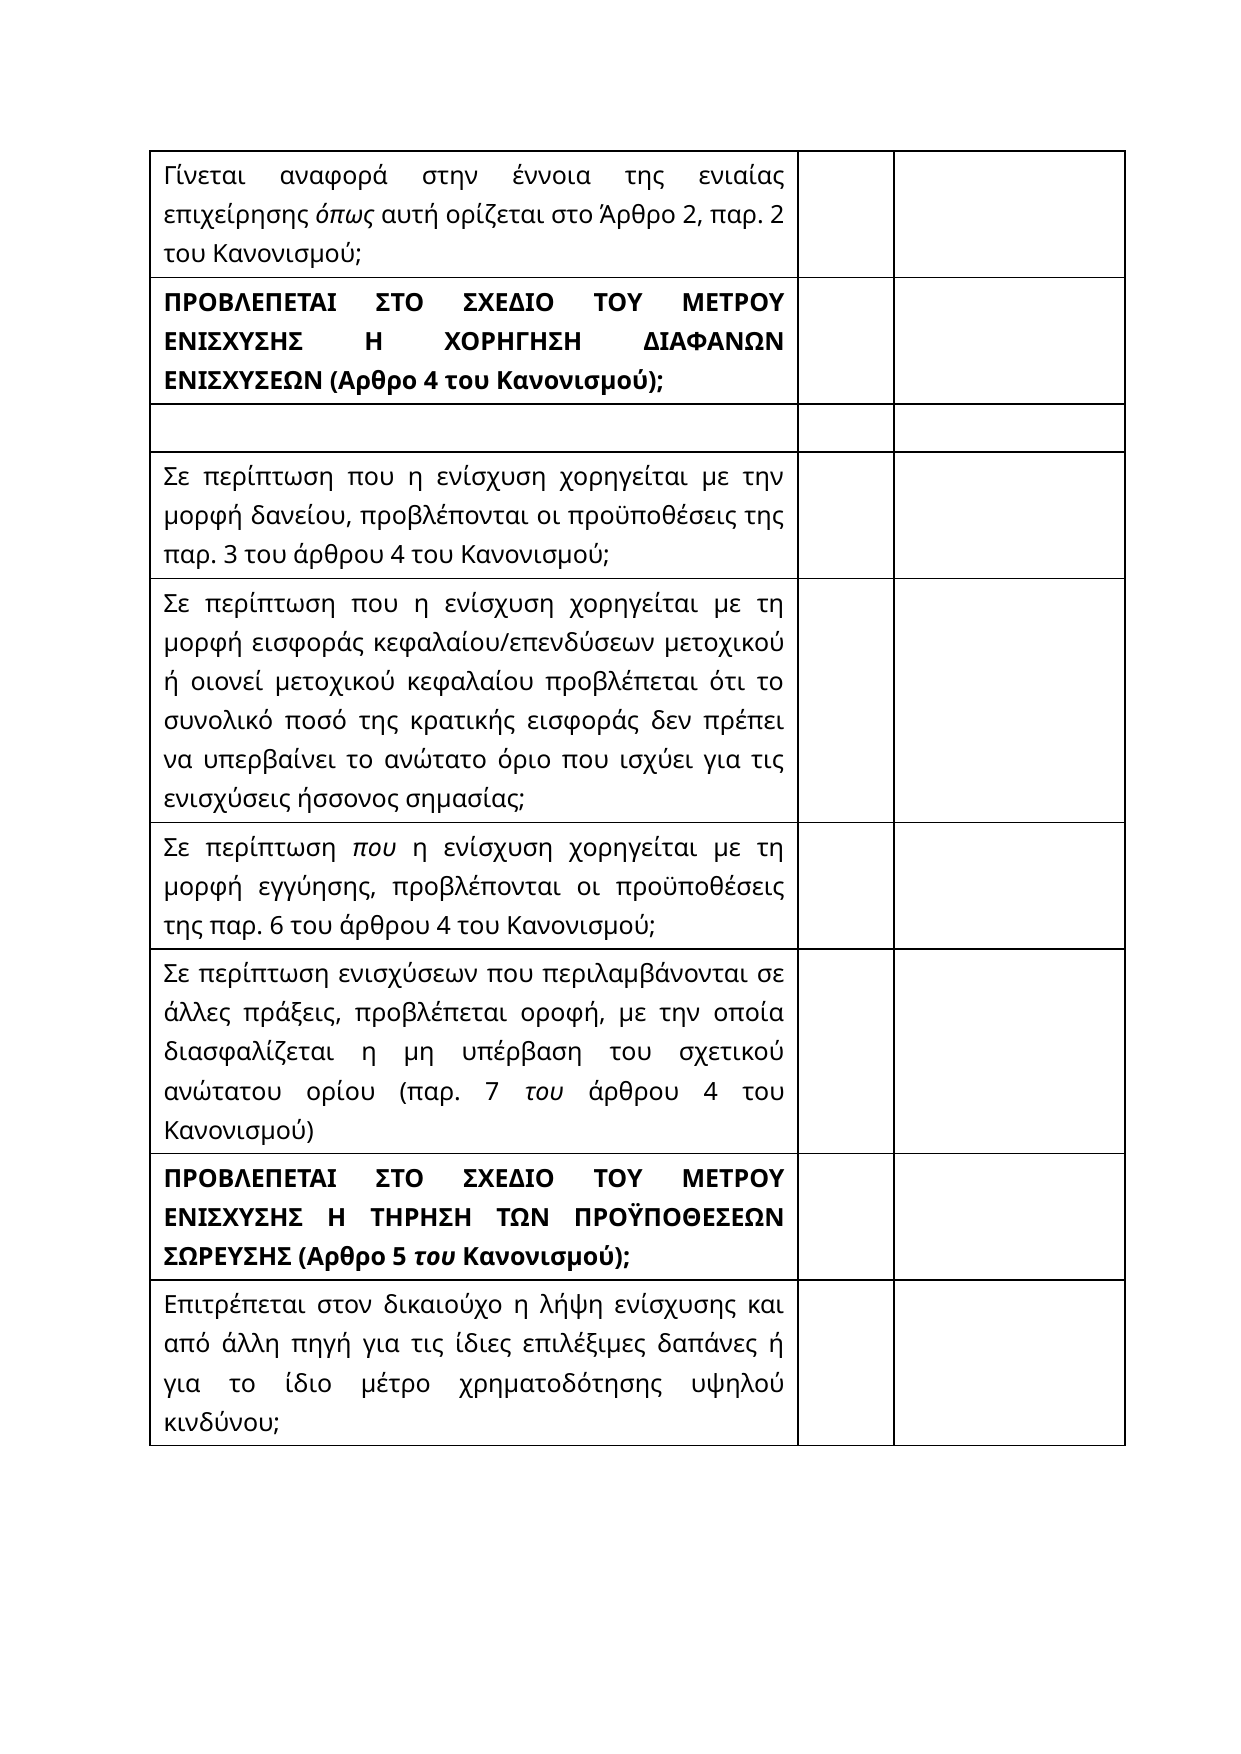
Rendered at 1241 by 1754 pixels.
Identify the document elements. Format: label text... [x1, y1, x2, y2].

table_cell [799, 453, 893, 577]
table_cell [799, 152, 893, 276]
table_cell ΠΡΟΒΛΕΠΕΤΑΙ ΣΤΟ ΣΧΕΔΙΟ ΤΟΥ ΜΕΤΡΟΥ ΕΝΙΣΧΥΣΗΣ Η ΧΟΡΗΓΗΣΗ ΔΙΑΦΑΝΩΝ ΕΝΙΣΧΥΣΕΩΝ (Αρθρο 4 του Κανονισμού); [151, 278, 797, 403]
table_cell Σε περίπτωση ενισχύσεων που περιλαμβάνονται σε άλλες πράξεις, προβλέπεται οροφή, με την οποία διασφαλίζεται η μη υπέρβαση του σχετικού ανώτατου ορίου (παρ. 7 του άρθρου 4 του Κανονισμού) [151, 950, 797, 1153]
table_cell [895, 823, 1124, 948]
table_cell [895, 579, 1124, 821]
table_cell [799, 405, 893, 451]
table_cell [895, 453, 1124, 577]
table_cell Επιτρέπεται στον δικαιούχο η λήψη ενίσχυσης και από άλλη πηγή για τις ίδιες επιλέξιμες δαπάνες ή για το ίδιο μέτρο χρηματοδότησης υψηλού κινδύνου; [151, 1281, 797, 1445]
table_cell [895, 1154, 1124, 1279]
table_cell [799, 823, 893, 948]
table_cell [799, 950, 893, 1153]
table_cell [895, 278, 1124, 403]
table_cell Σε περίπτωση που η ενίσχυση χορηγείται με τη μορφή εισφοράς κεφαλαίου/επενδύσεων μετοχικού ή οιονεί μετοχικού κεφαλαίου προβλέπεται ότι το συνολικό ποσό της κρατικής εισφοράς δεν πρέπει να υπερβαίνει το ανώτατο όριο που ισχύει για τις ενισχύσεις ήσσονος σημασίας; [151, 579, 797, 821]
table_cell Σε περίπτωση που η ενίσχυση χορηγείται με την μορφή δανείου, προβλέπονται οι προϋποθέσεις της παρ. 3 του άρθρου 4 του Κανονισμού; [151, 453, 797, 577]
table_cell [895, 950, 1124, 1153]
table_cell Σε περίπτωση που η ενίσχυση χορηγείται με τη μορφή εγγύησης, προβλέπονται οι προϋποθέσεις της παρ. 6 του άρθρου 4 του Κανονισμού; [151, 823, 797, 948]
table_cell [799, 1154, 893, 1279]
table_cell [799, 579, 893, 821]
table_cell [151, 405, 797, 451]
table_cell [895, 152, 1124, 276]
table_cell [799, 278, 893, 403]
table_cell ΠΡΟΒΛΕΠΕΤΑΙ ΣΤΟ ΣΧΕΔΙΟ ΤΟΥ ΜΕΤΡΟΥ ΕΝΙΣΧΥΣΗΣ Η ΤΗΡΗΣΗ ΤΩΝ ΠΡΟΫΠΟΘΕΣΕΩΝ ΣΩΡΕΥΣΗΣ (Αρθρο 5 του Κανονισμού); [151, 1154, 797, 1279]
table_cell [895, 1281, 1124, 1445]
table_cell Γίνεται αναφορά στην έννοια της ενιαίας επιχείρησης όπως αυτή ορίζεται στο Άρθρο 2, παρ. 2 του Κανονισμού; [151, 152, 797, 276]
table_cell [799, 1281, 893, 1445]
table_cell [895, 405, 1124, 451]
